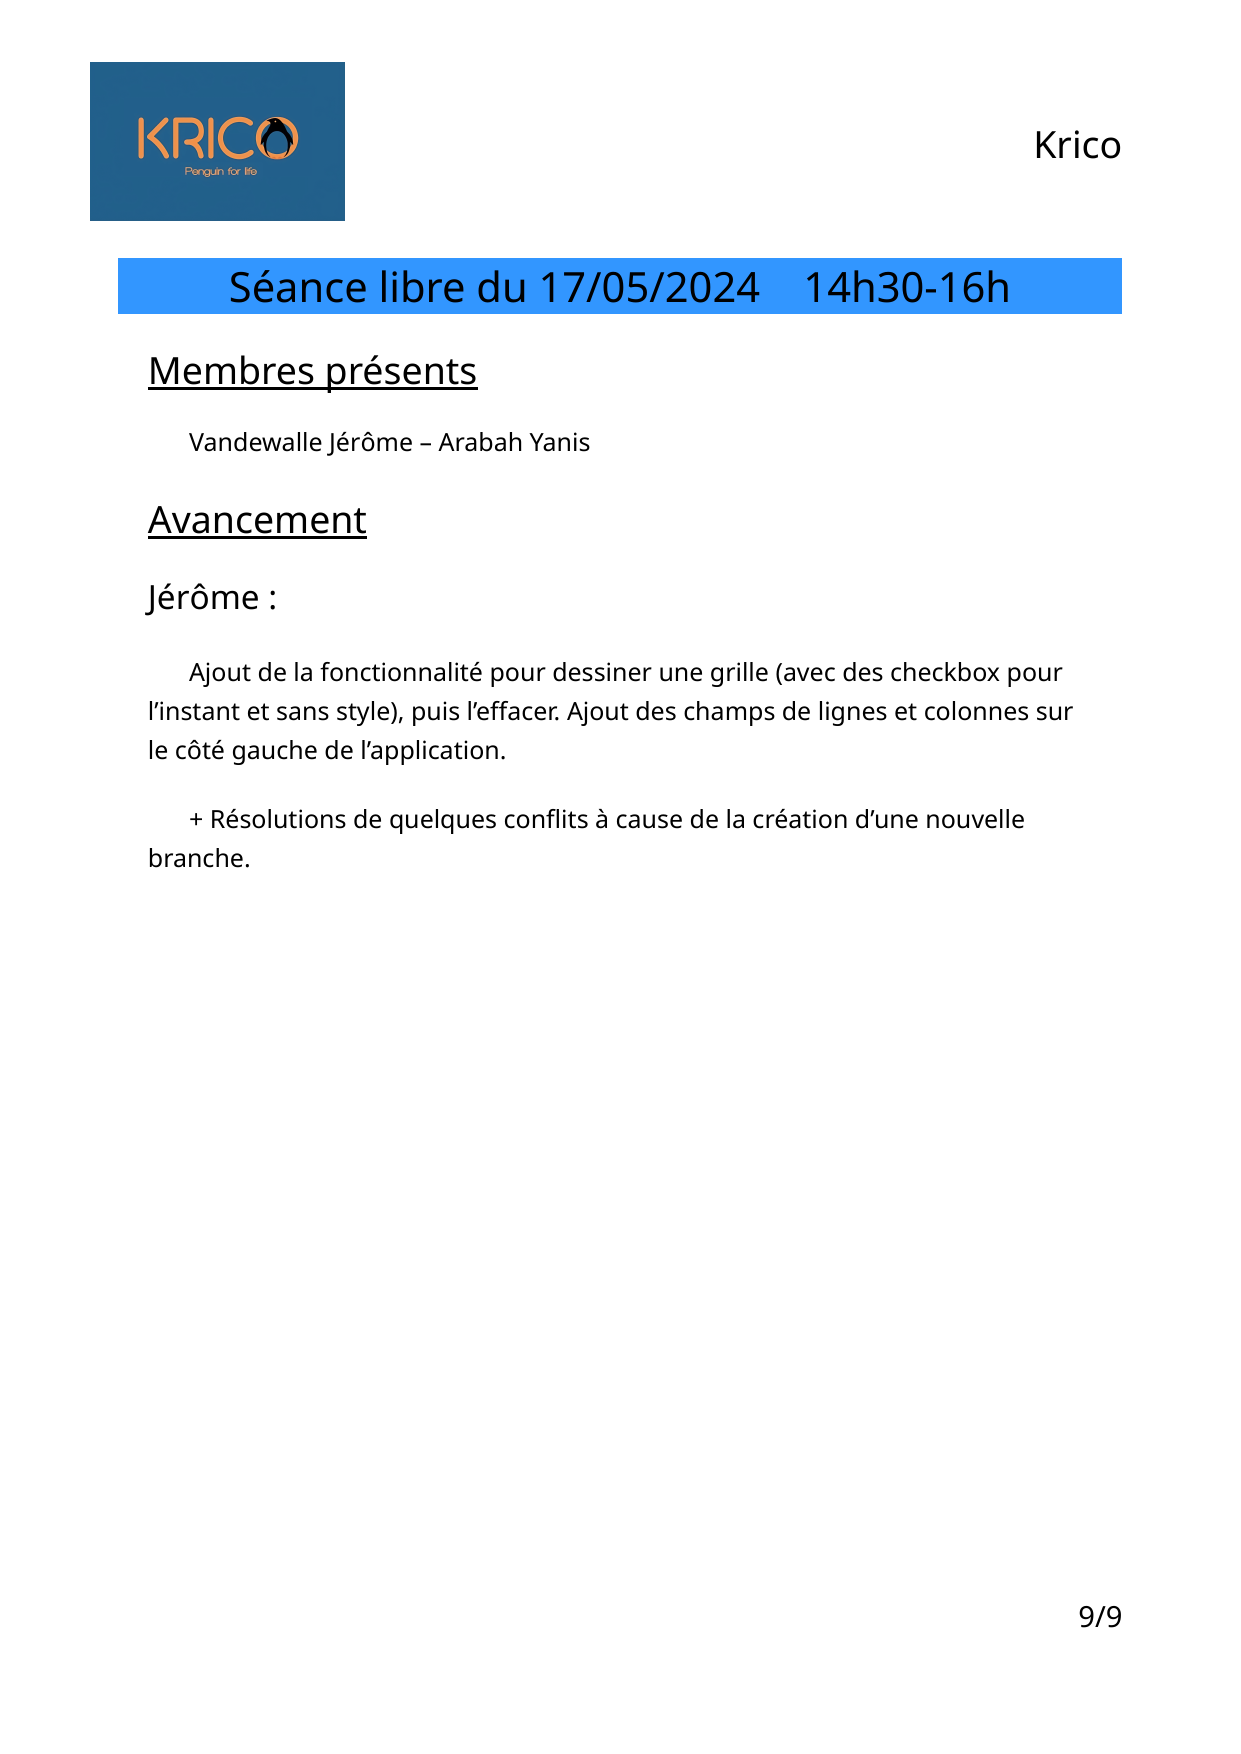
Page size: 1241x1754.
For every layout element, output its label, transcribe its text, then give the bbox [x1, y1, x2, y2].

subtitle Séance libre du 17/05/2024 14h30-16h [118, 258, 1122, 314]
subtitle Avancement [148, 493, 1122, 544]
text + Résolutions de quelques conflits à cause de la création d’une nouvelle branche. [148, 801, 1093, 875]
subtitle Membres présents [148, 344, 1122, 395]
text Ajout de la fonctionnalité pour dessiner une grille (avec des checkbox pour l’instant et sans style), puis l’effacer. Ajout des champs de lignes et colonnes sur le côté gauche de l’application. [148, 654, 1093, 767]
subtitle Jérôme : [148, 574, 1122, 619]
picture [90, 62, 345, 221]
text Vandewalle Jérôme – Arabah Yanis [148, 424, 1093, 458]
